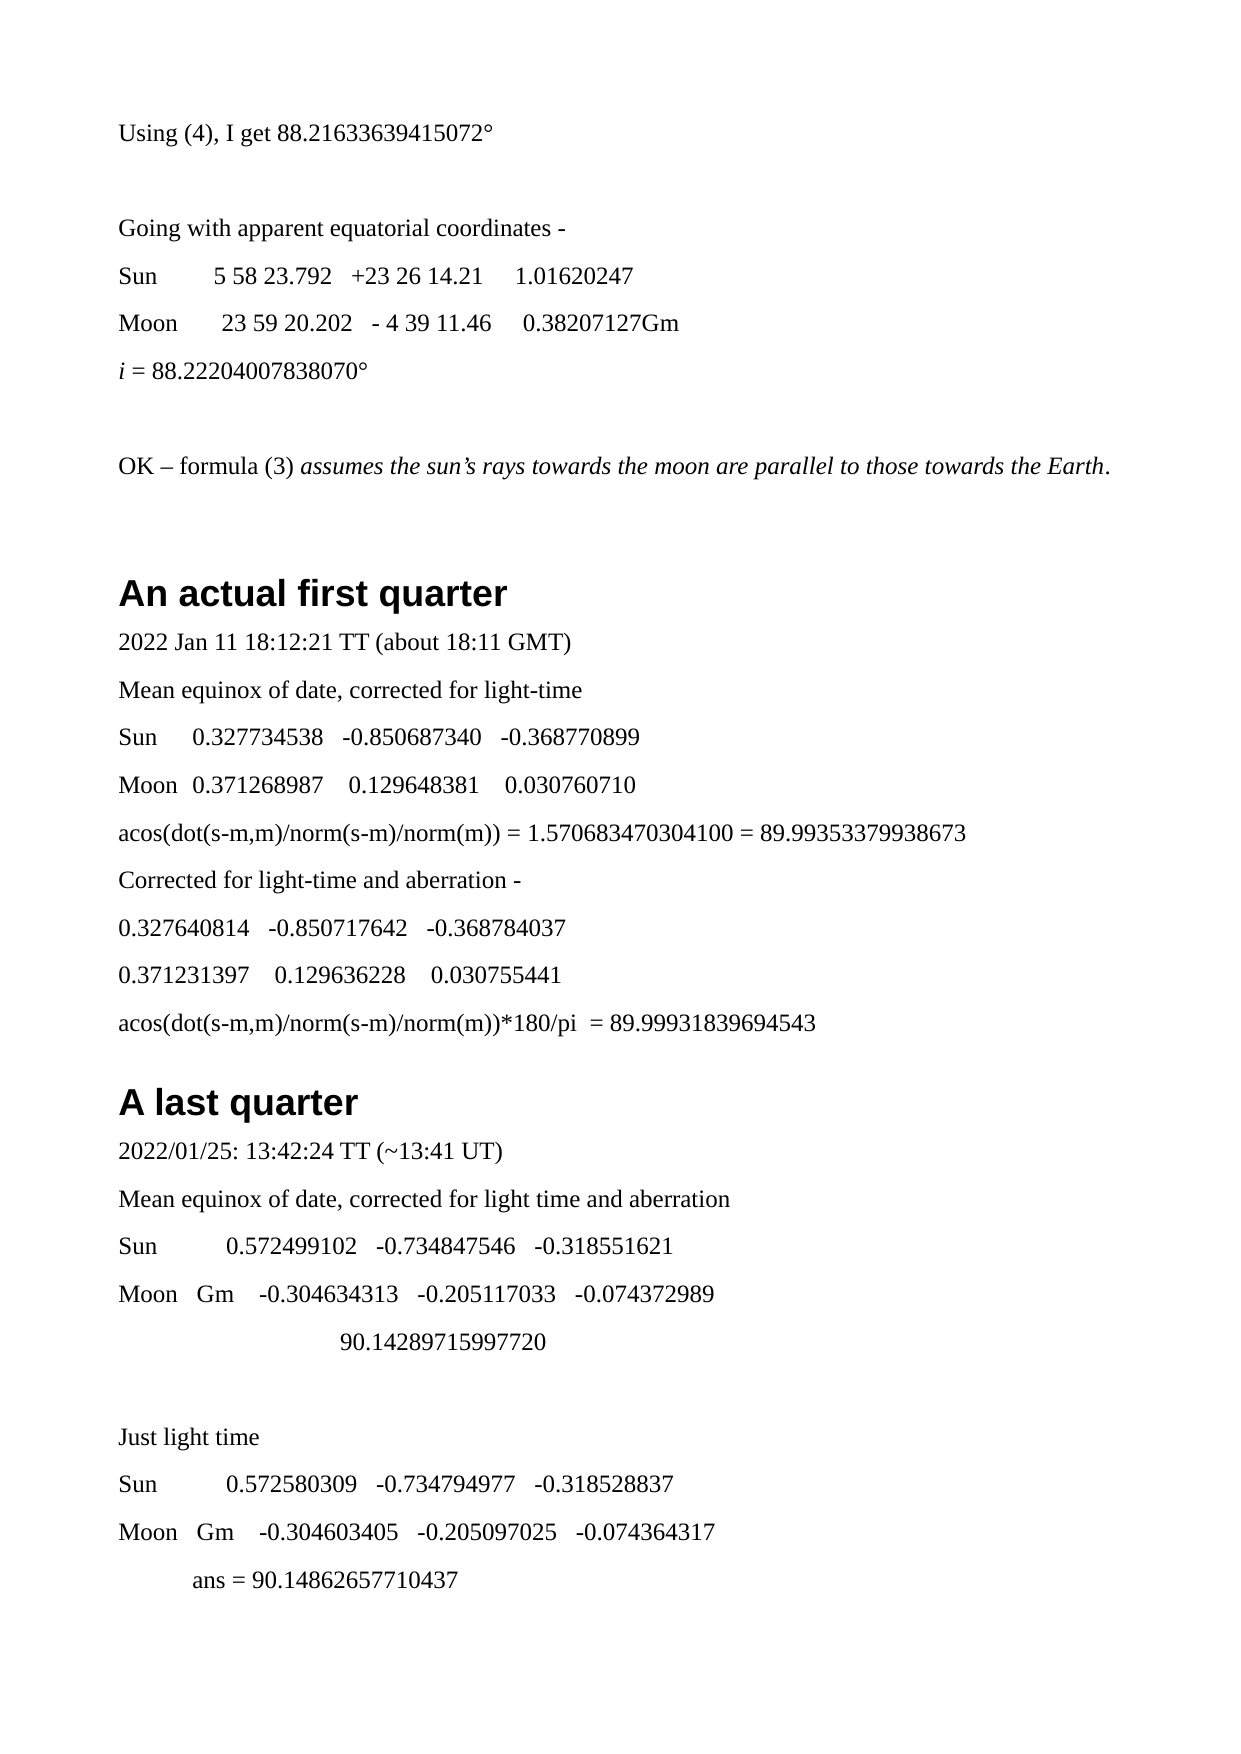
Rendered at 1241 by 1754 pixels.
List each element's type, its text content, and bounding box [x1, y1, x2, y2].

text Moon 0.371268987 0.129648381 0.030760710 [118, 770, 1122, 799]
subtitle A last quarter [118, 1081, 1122, 1124]
text Moon 23 59 20.202 - 4 39 11.46 0.38207127Gm [118, 308, 1122, 337]
text acos(dot(s-m,m)/norm(s-m)/norm(m))*180/pi = 89.99931839694543 [118, 1008, 1122, 1037]
text Using (4), I get 88.21633639415072° [118, 118, 1122, 147]
text 2022/01/25: 13:42:24 TT (~13:41 UT) [118, 1136, 1122, 1165]
text Moon Gm -0.304603405 -0.205097025 -0.074364317 [118, 1517, 1122, 1546]
text Sun 0.572499102 -0.734847546 -0.318551621 [118, 1231, 1122, 1260]
text i = 88.22204007838070° [118, 356, 1122, 385]
subtitle An actual first quarter [118, 572, 1122, 615]
text Mean equinox of date, corrected for light-time [118, 675, 1122, 703]
text 90.14289715997720 [118, 1327, 1122, 1355]
text ans = 90.14862657710437 [118, 1565, 1122, 1593]
text OK – formula (3) assumes the sun’s rays towards the moon are parallel to those towards the Earth. [118, 451, 1122, 480]
text Just light time [118, 1422, 1122, 1451]
text Sun 0.572580309 -0.734794977 -0.318528837 [118, 1469, 1122, 1498]
text Sun 0.327734538 -0.850687340 -0.368770899 [118, 722, 1122, 751]
text Sun 5 58 23.792 +23 26 14.21 1.01620247 [118, 261, 1122, 290]
text 2022 Jan 11 18:12:21 TT (about 18:11 GMT) [118, 627, 1122, 656]
text 0.371231397 0.129636228 0.030755441 [118, 960, 1122, 989]
text Mean equinox of date, corrected for light time and aberration [118, 1184, 1122, 1213]
text Moon Gm -0.304634313 -0.205117033 -0.074372989 [118, 1279, 1122, 1308]
text Corrected for light-time and aberration - [118, 865, 1122, 894]
text acos(dot(s-m,m)/norm(s-m)/norm(m)) = 1.570683470304100 = 89.99353379938673 [118, 818, 1122, 846]
text 0.327640814 -0.850717642 -0.368784037 [118, 913, 1122, 942]
text Going with apparent equatorial coordinates - [118, 213, 1122, 242]
